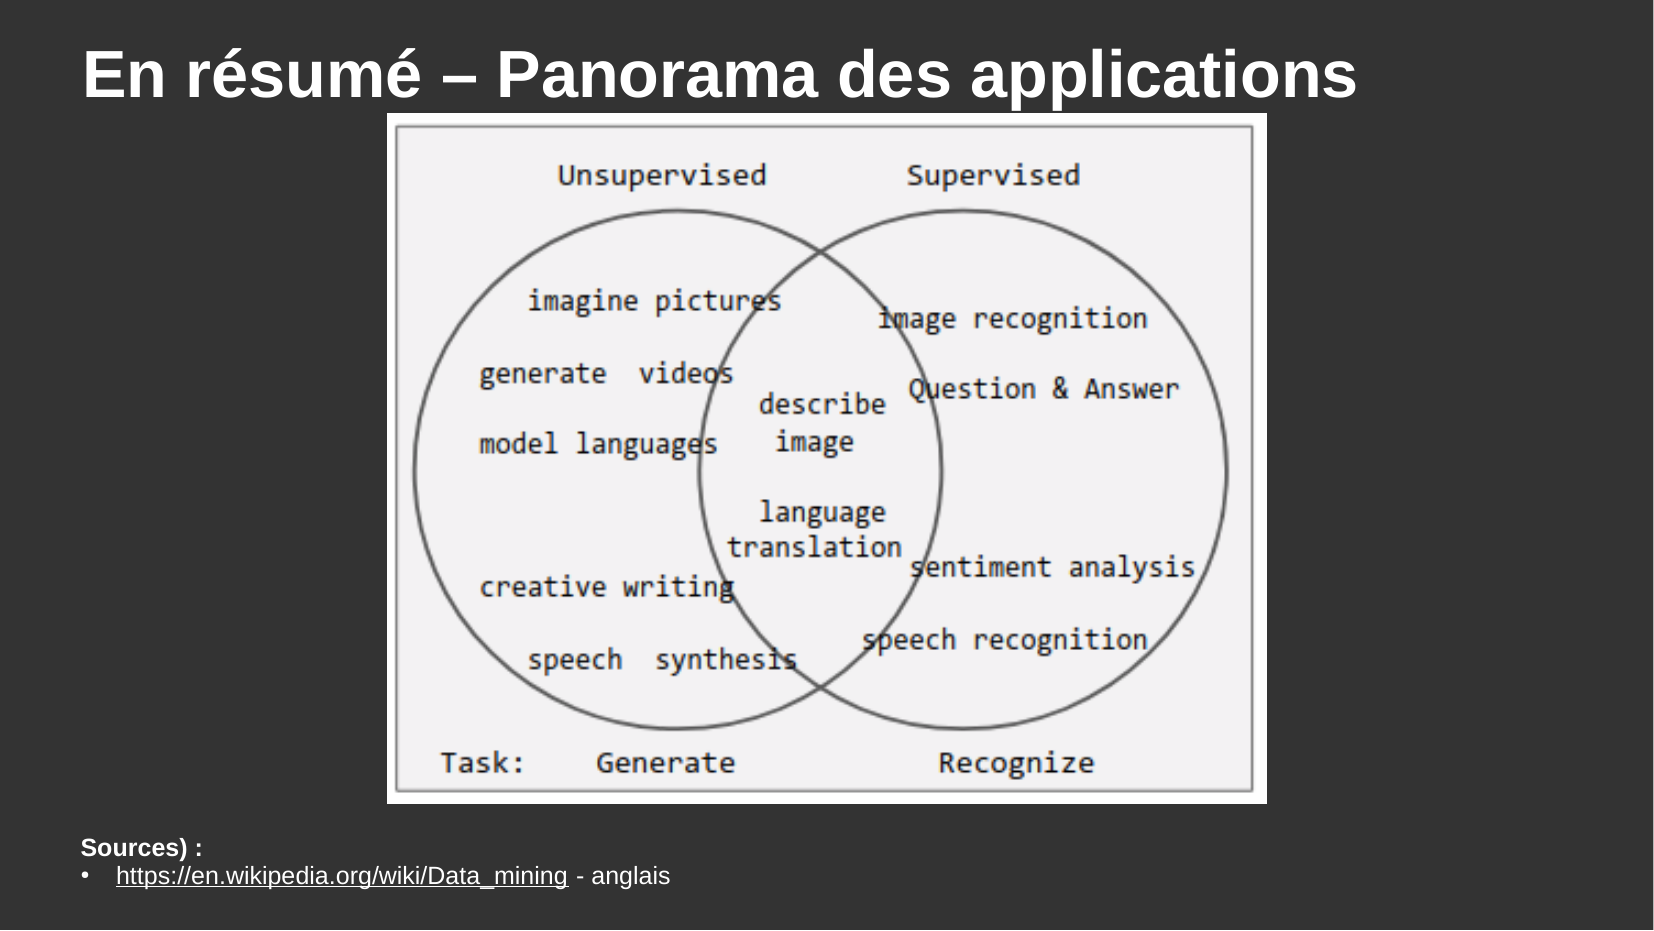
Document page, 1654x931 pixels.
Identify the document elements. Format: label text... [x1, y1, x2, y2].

text_box Sources) : https://en.wikipedia.org/wiki/Data_mining - anglais [65, 826, 1483, 926]
title En résumé – Panorama des applications [82, 37, 1571, 115]
picture [387, 113, 1267, 804]
